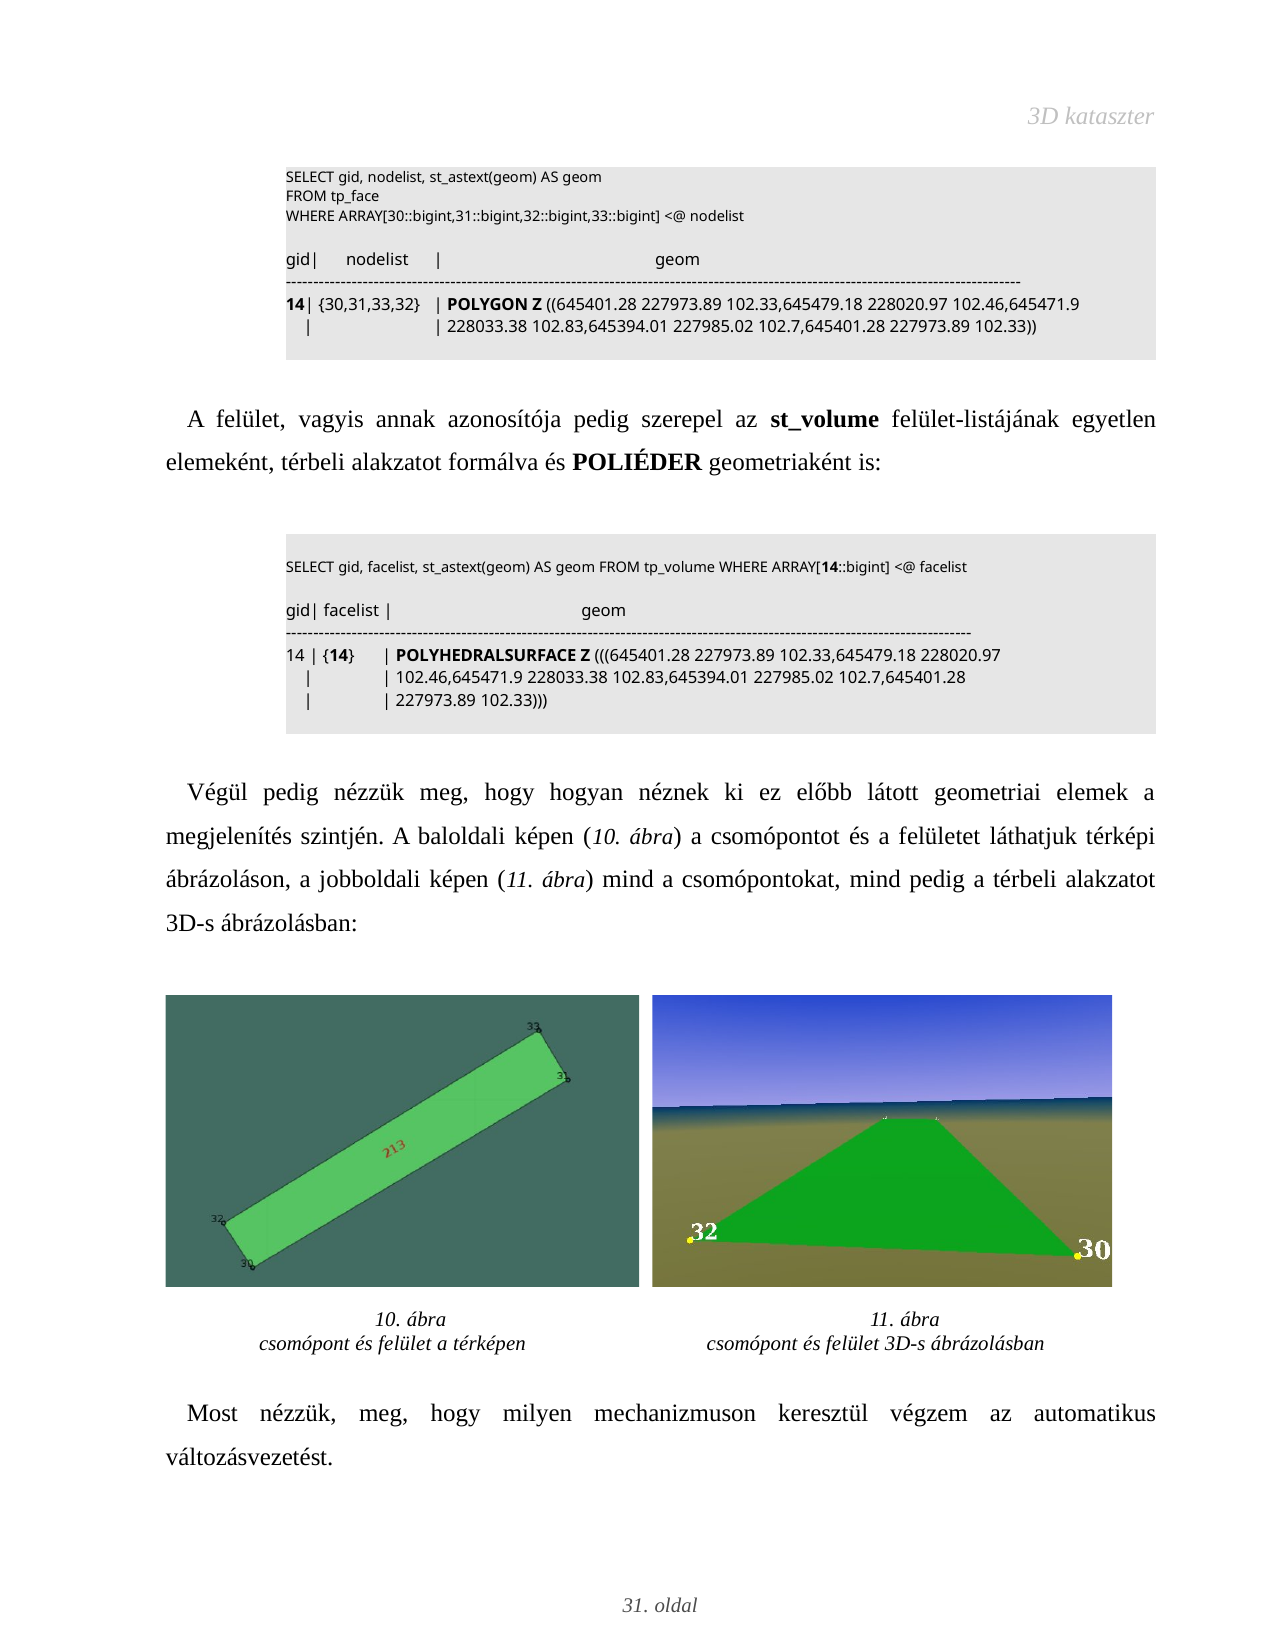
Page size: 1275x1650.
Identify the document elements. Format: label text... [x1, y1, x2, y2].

text FROM tp_face [286, 186, 1156, 206]
text WHERE ARRAY[30::bigint,31::bigint,32::bigint,33::bigint] <@ nodelist [286, 206, 1156, 225]
text A felület, vagyis annak azonosítója pedig szerepel az st_volume felület-listájának egyetlen elemeként, térbeli alakzatot formálva és POLIÉDER geometriaként is: [166, 403, 1156, 476]
text ----------------------------------------------------------------------------------------------------------------------------- [286, 621, 1156, 644]
text | | 102.46,645471.9 228033.38 102.83,645394.01 227985.02 102.7,645401.28 [286, 666, 1156, 689]
text SELECT gid, nodelist, st_astext(geom) AS geom [286, 167, 1156, 186]
text -------------------------------------------------------------------------------------------------------------------------------------- [286, 270, 1156, 292]
text 14| {30,31,33,32} | POLYGON Z ((645401.28 227973.89 102.33,645479.18 228020.97 102.46,645471.9 [286, 292, 1156, 315]
text SELECT gid, facelist, st_astext(geom) AS geom FROM tp_volume WHERE ARRAY[14::bigint] <@ facelist [286, 557, 1156, 576]
text 10. ábra 11. ábra [166, 1307, 1156, 1331]
text Végül pedig nézzük meg, hogy hogyan néznek ki ez előbb látott geometriai elemek a megjelenítés szintjén. A baloldali képen (10. ábra) a csomópontot és a felületet láthatjuk térképi ábrázoláson, a jobboldali képen (11. ábra) mind a csomópontokat, mind pedig a térbeli alakzatot 3D-s ábrázolásban: [166, 777, 1156, 937]
text gid| nodelist | geom [286, 247, 1156, 270]
text gid| facelist | geom [286, 599, 1156, 621]
picture [165, 995, 640, 1287]
text 14 | {14} | POLYHEDRALSURFACE Z (((645401.28 227973.89 102.33,645479.18 228020.97 [286, 644, 1156, 666]
picture [652, 995, 1113, 1287]
text | | 227973.89 102.33))) [286, 689, 1156, 711]
text csomópont és felület a térképen csomópont és felület 3D-s ábrázolásban [166, 1331, 1156, 1355]
text | | 228033.38 102.83,645394.01 227985.02 102.7,645401.28 227973.89 102.33)) [286, 315, 1156, 337]
text Most nézzük, meg, hogy milyen mechanizmuson keresztül végzem az automatikus változásvezetést. [166, 1398, 1156, 1471]
